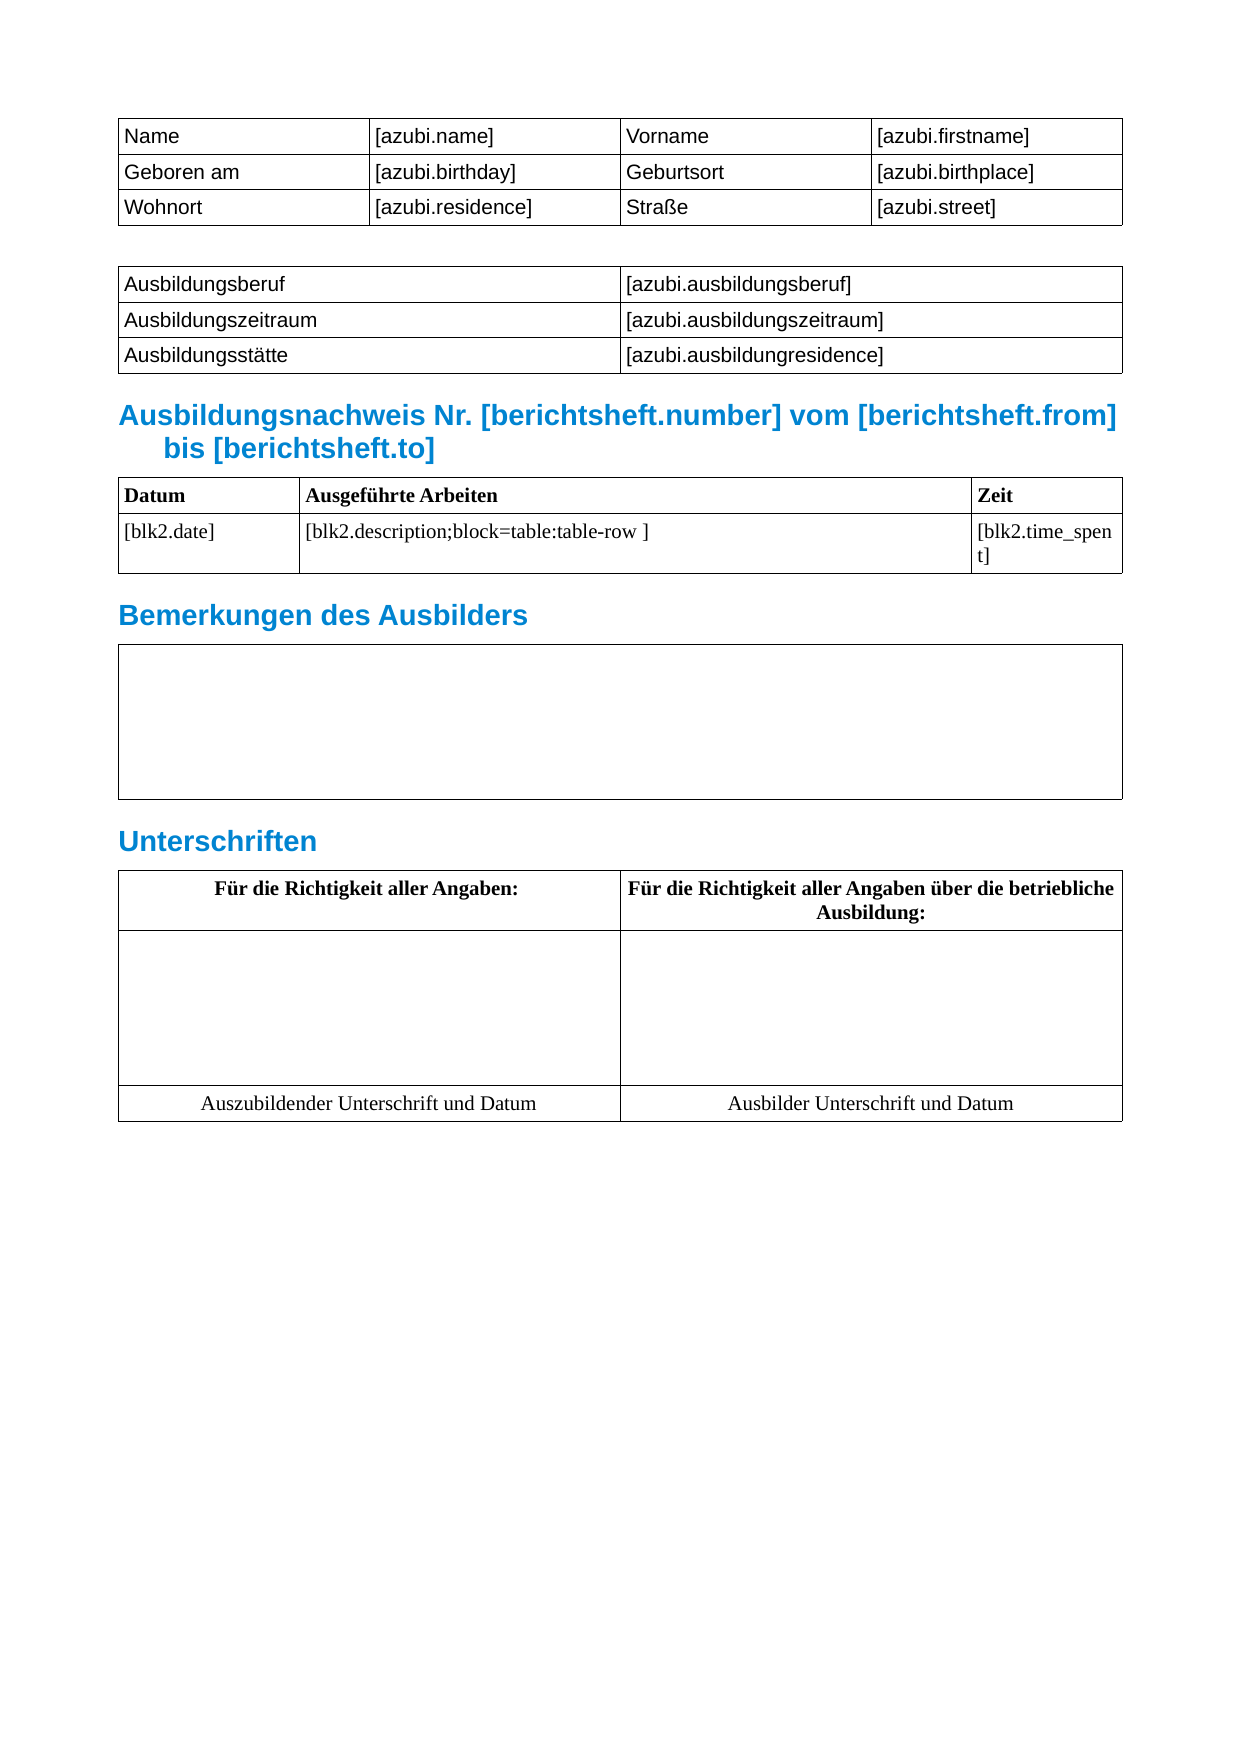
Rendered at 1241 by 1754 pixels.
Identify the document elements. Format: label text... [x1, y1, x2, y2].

table_cell [blk2.time_spent] [972, 514, 1122, 573]
table_header Ausbildungsberuf [119, 267, 620, 302]
table_header [azubi.name] [370, 119, 620, 154]
table_cell [blk2.description;block=table:table-row ] [300, 514, 971, 573]
table_cell [azubi.street] [872, 190, 1122, 225]
subtitle Ausbildungsnachweis Nr. [berichtsheft.number] vom [berichtsheft.from] bis [berichtsheft.to] [118, 398, 1122, 465]
table_header Zeit [972, 478, 1122, 513]
table_cell Auszubildender Unterschrift und Datum [119, 1086, 620, 1121]
table_cell [119, 931, 620, 1085]
table_header Für die Richtigkeit aller Angaben: [119, 871, 620, 930]
table_cell Geboren am [119, 155, 369, 189]
table_cell Straße [621, 190, 871, 225]
table_header [azubi.firstname] [872, 119, 1122, 154]
table_cell [blk2.date] [119, 514, 299, 573]
table_cell Ausbildungsstätte [119, 338, 620, 373]
table_cell [azubi.ausbildungszeitraum] [621, 303, 1122, 337]
table_cell [azubi.birthplace] [872, 155, 1122, 189]
table_cell [621, 931, 1122, 1085]
table_header [azubi.ausbildungsberuf] [621, 267, 1122, 302]
table_cell Ausbilder Unterschrift und Datum [621, 1086, 1122, 1121]
table_header Datum [119, 478, 299, 513]
table_cell Wohnort [119, 190, 369, 225]
subtitle Bemerkungen des Ausbilders [118, 598, 1122, 631]
table_cell [azubi.residence] [370, 190, 620, 225]
table_cell Ausbildungszeitraum [119, 303, 620, 337]
table_cell [azubi.ausbildungresidence] [621, 338, 1122, 373]
table_header [119, 645, 1122, 799]
table_header Für die Richtigkeit aller Angaben über die betriebliche Ausbildung: [621, 871, 1122, 930]
table_header Ausgeführte Arbeiten [300, 478, 971, 513]
table_header Vorname [621, 119, 871, 154]
subtitle Unterschriften [118, 824, 1122, 858]
table_cell Geburtsort [621, 155, 871, 189]
table_header Name [119, 119, 369, 154]
table_cell [azubi.birthday] [370, 155, 620, 189]
